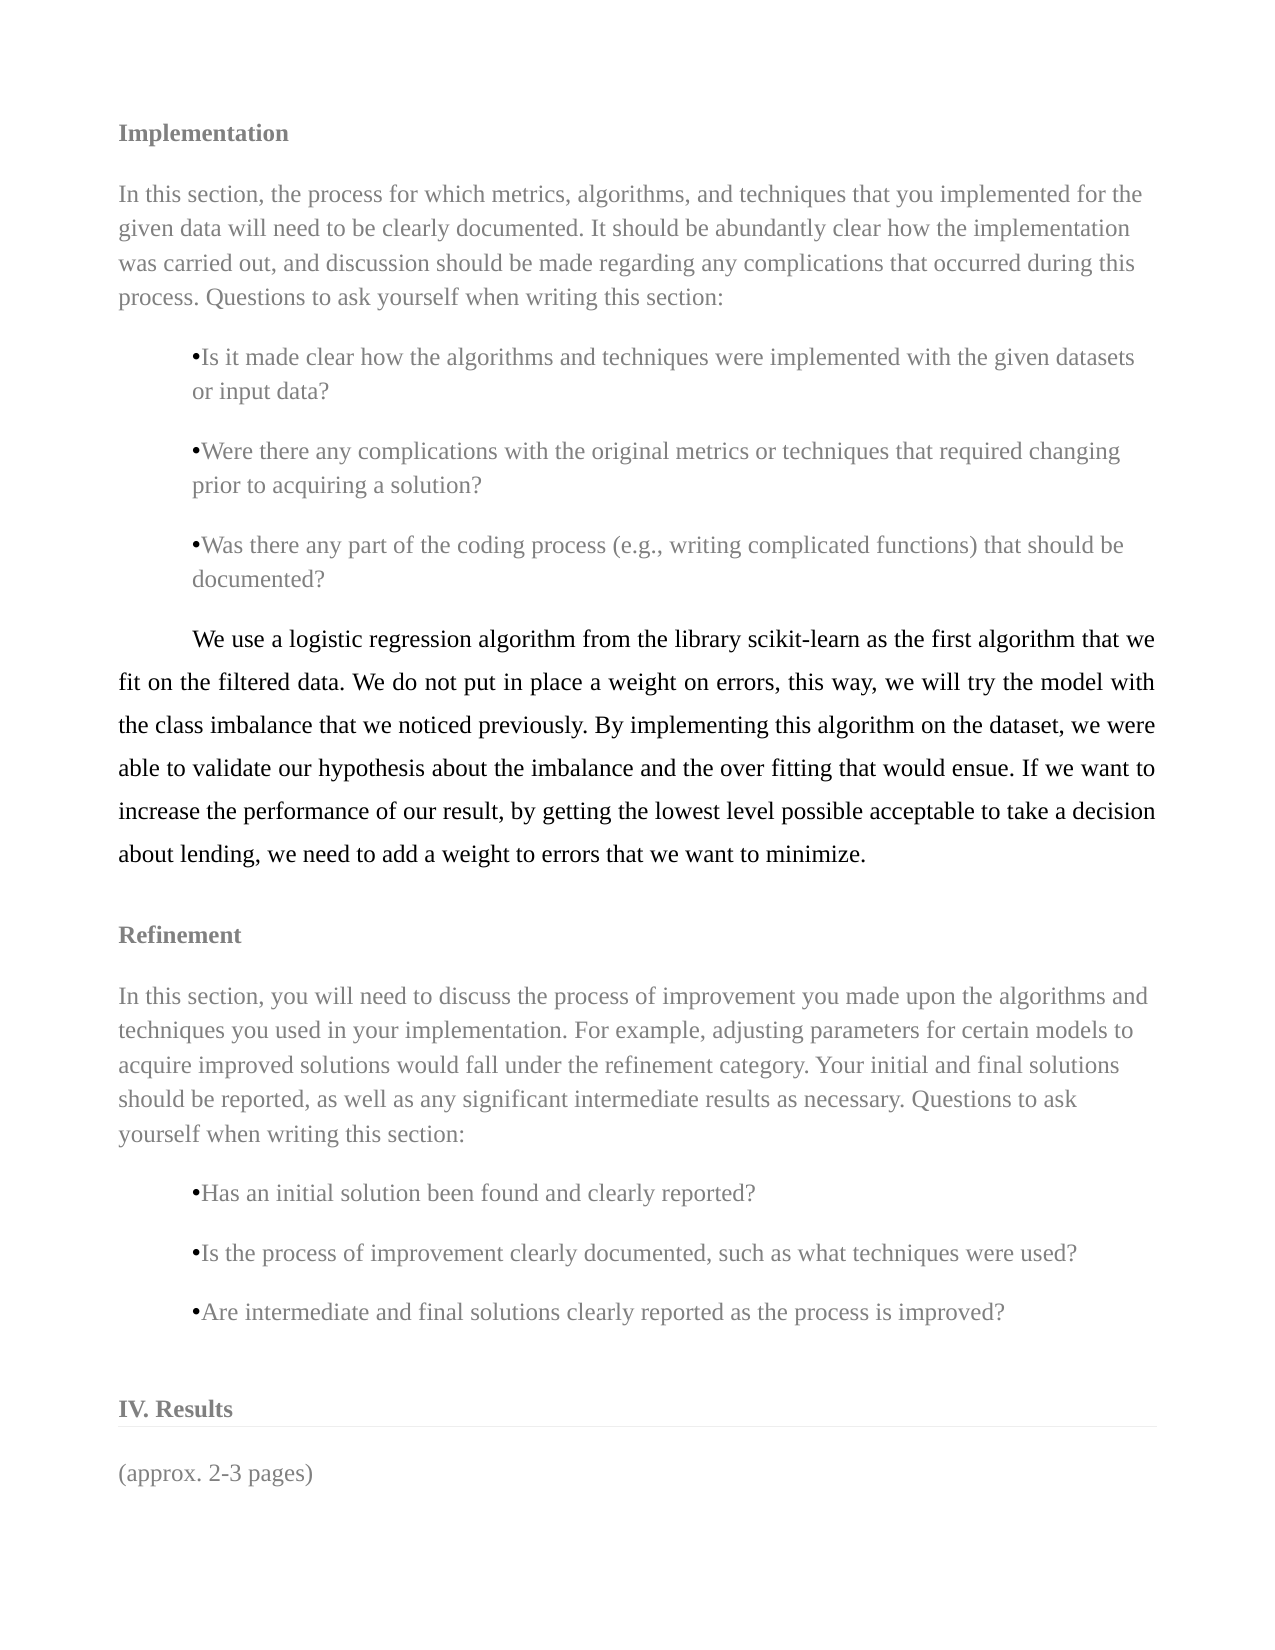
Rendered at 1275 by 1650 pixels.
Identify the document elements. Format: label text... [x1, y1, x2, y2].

subtitle IV. Results [118, 1394, 1157, 1426]
list Are intermediate and final solutions clearly reported as the process is improved? [118, 1297, 1157, 1326]
list Is it made clear how the algorithms and techniques were implemented with the given datasets or input data? [118, 342, 1157, 405]
text (approx. 2-3 pages) [118, 1458, 1157, 1487]
list Has an initial solution been found and clearly reported? [118, 1178, 1157, 1207]
list Were there any complications with the original metrics or techniques that required changing prior to acquiring a solution? [118, 436, 1157, 499]
subtitle Refinement [118, 920, 1157, 949]
text In this section, you will need to discuss the process of improvement you made upon the algorithms and techniques you used in your implementation. For example, adjusting parameters for certain models to acquire improved solutions would fall under the refinement category. Your initial and final solutions should be reported, as well as any significant intermediate results as necessary. Questions to ask yourself when writing this section: [118, 981, 1157, 1148]
list Is the process of improvement clearly documented, such as what techniques were used? [118, 1238, 1157, 1267]
list Was there any part of the coding process (e.g., writing complicated functions) that should be documented? [118, 530, 1157, 593]
text We use a logistic regression algorithm from the library scikit-learn as the first algorithm that we fit on the filtered data. We do not put in place a weight on errors, this way, we will try the model with the class imbalance that we noticed previously. By implementing this algorithm on the dataset, we were able to validate our hypothesis about the imbalance and the over fitting that would ensue. If we want to increase the performance of our result, by getting the lowest level possible acceptable to take a decision about lending, we need to add a weight to errors that we want to minimize. [118, 624, 1157, 868]
subtitle Implementation [118, 118, 1157, 147]
text In this section, the process for which metrics, algorithms, and techniques that you implemented for the given data will need to be clearly documented. It should be abundantly clear how the implementation was carried out, and discussion should be made regarding any complications that occurred during this process. Questions to ask yourself when writing this section: [118, 179, 1157, 311]
